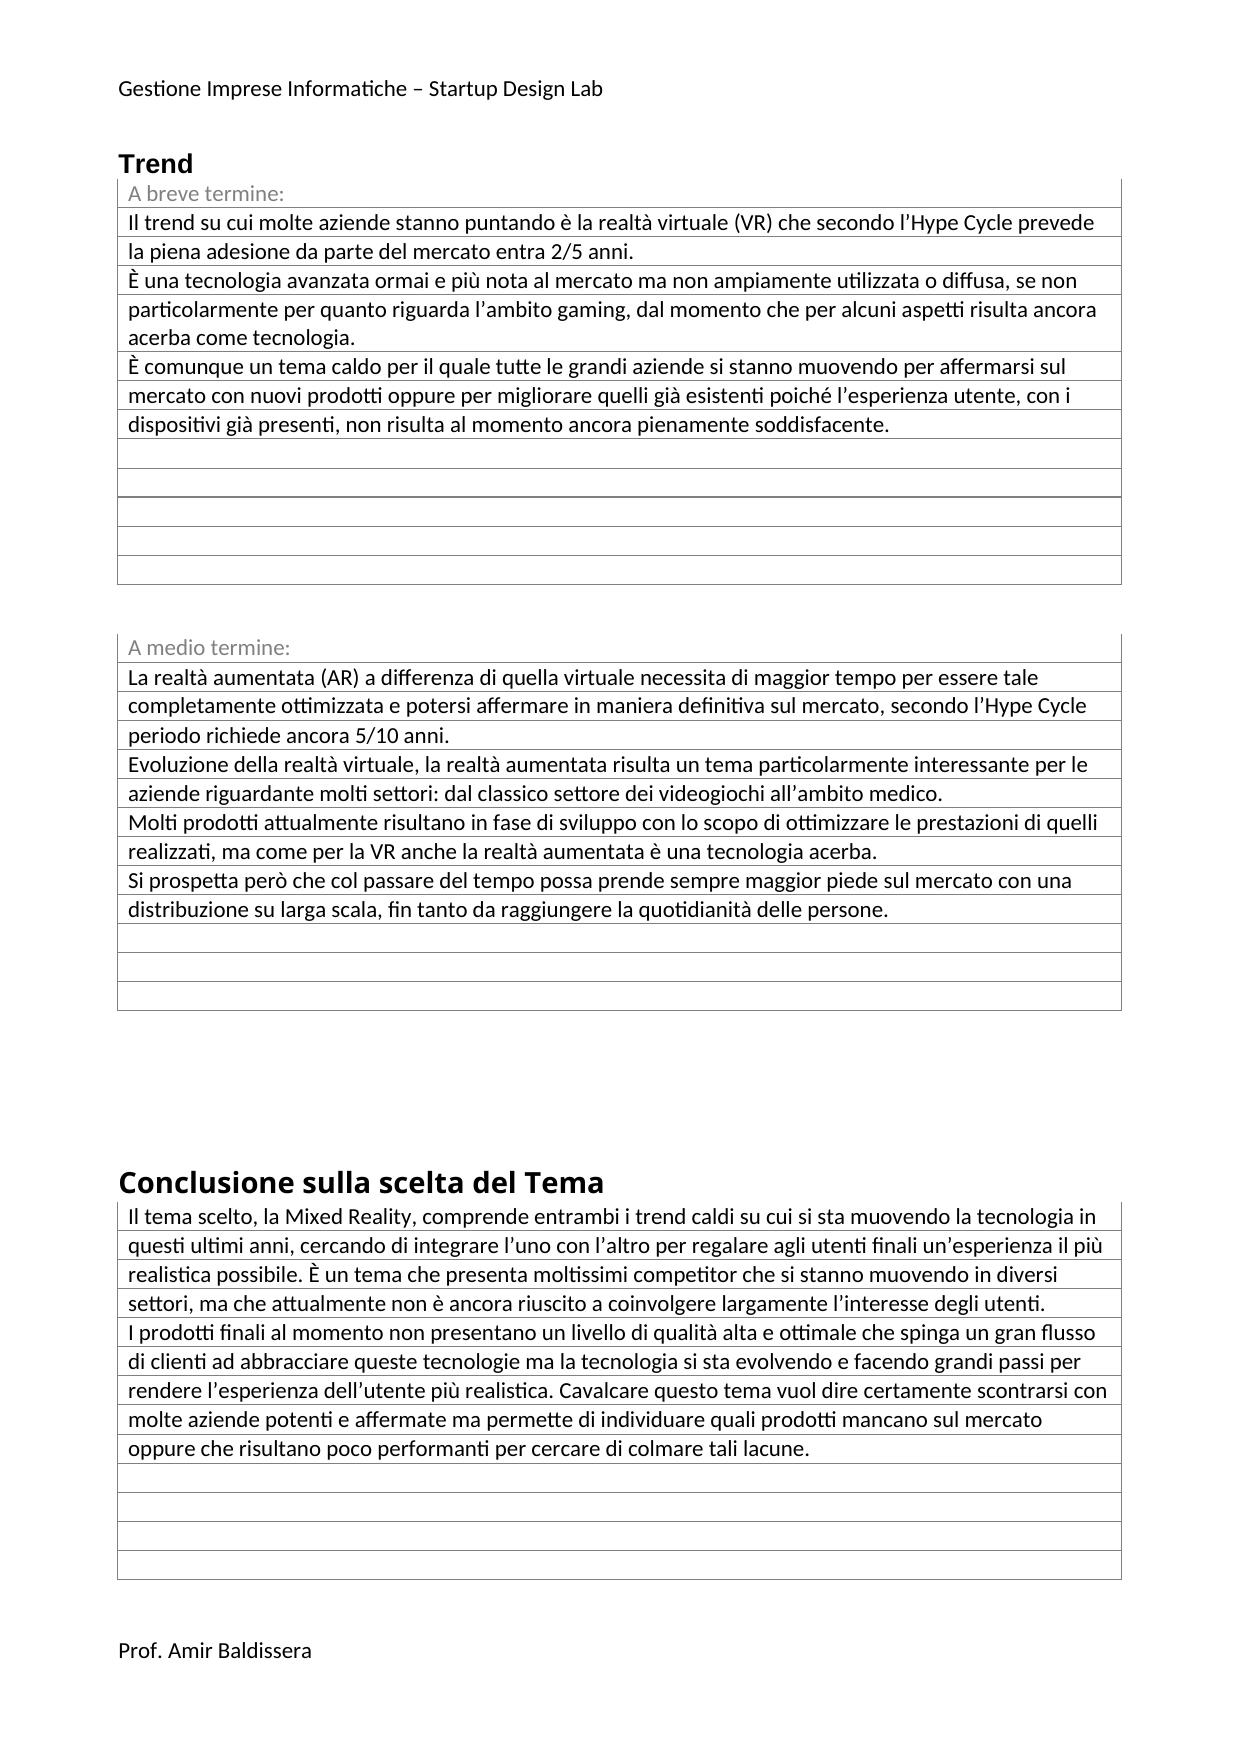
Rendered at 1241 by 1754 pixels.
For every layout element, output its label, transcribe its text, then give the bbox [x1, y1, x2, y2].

table_cell [118, 556, 1121, 584]
table_cell [118, 1551, 1121, 1579]
table_cell completamente ottimizzata e potersi affermare in maniera definitiva sul mercato, secondo l’Hype Cycle [118, 692, 1121, 720]
subtitle Conclusione sulla scelta del Tema [118, 1162, 1122, 1202]
table_header Il tema scelto, la Mixed Reality, comprende entrambi i trend caldi su cui si sta muovendo la tecnologia in [118, 1202, 1121, 1230]
table_cell rendere l’esperienza dell’utente più realistica. Cavalcare questo tema vuol dire certamente scontrarsi con [118, 1376, 1121, 1404]
table_cell Evoluzione della realtà virtuale, la realtà aumentata risulta un tema particolarmente interessante per le [118, 750, 1121, 778]
table_cell molte aziende potenti e affermate ma permette di individuare quali prodotti mancano sul mercato [118, 1405, 1121, 1433]
table_cell [118, 469, 1121, 496]
table_cell [118, 439, 1121, 467]
table_cell [118, 527, 1121, 554]
table_cell [118, 982, 1121, 1010]
table_cell Molti prodotti attualmente risultano in fase di sviluppo con lo scopo di ottimizzare le prestazioni di quelli [118, 808, 1121, 836]
table_cell settori, ma che attualmente non è ancora riuscito a coinvolgere largamente l’interesse degli utenti. [118, 1289, 1121, 1317]
table_cell È una tecnologia avanzata ormai e più nota al mercato ma non ampiamente utilizzata o diffusa, se non [118, 266, 1121, 294]
table_cell distribuzione su larga scala, fin tanto da raggiungere la quotidianità delle persone. [118, 895, 1121, 923]
table_cell La realtà aumentata (AR) a differenza di quella virtuale necessita di maggior tempo per essere tale [118, 663, 1121, 691]
table_cell periodo richiede ancora 5/10 anni. [118, 721, 1121, 749]
subtitle Trend [118, 148, 1122, 179]
table_cell realizzati, ma come per la VR anche la realtà aumentata è una tecnologia acerba. [118, 837, 1121, 865]
table_cell mercato con nuovi prodotti oppure per migliorare quelli già esistenti poiché l’esperienza utente, con i [118, 381, 1121, 409]
table_cell Il trend su cui molte aziende stanno puntando è la realtà virtuale (VR) che secondo l’Hype Cycle prevede [118, 208, 1121, 236]
table_cell la piena adesione da parte del mercato entra 2/5 anni. [118, 237, 1121, 265]
table_header A breve termine: [118, 179, 1121, 207]
table_cell È comunque un tema caldo per il quale tutte le grandi aziende si stanno muovendo per affermarsi sul [118, 352, 1121, 380]
table_cell di clienti ad abbracciare queste tecnologie ma la tecnologia si sta evolvendo e facendo grandi passi per [118, 1347, 1121, 1375]
table_cell [118, 953, 1121, 981]
table_cell [118, 1493, 1121, 1521]
table_cell I prodotti finali al momento non presentano un livello di qualità alta e ottimale che spinga un gran flusso [118, 1318, 1121, 1346]
table_cell realistica possibile. È un tema che presenta moltissimi competitor che si stanno muovendo in diversi [118, 1260, 1121, 1288]
table_cell questi ultimi anni, cercando di integrare l’uno con l’altro per regalare agli utenti finali un’esperienza il più [118, 1231, 1121, 1259]
table_cell [118, 498, 1121, 526]
table_cell [118, 924, 1121, 952]
table_cell [118, 1522, 1121, 1550]
table_cell dispositivi già presenti, non risulta al momento ancora pienamente soddisfacente. [118, 410, 1121, 438]
table_cell particolarmente per quanto riguarda l’ambito gaming, dal momento che per alcuni aspetti risulta ancora acerba come tecnologia. [118, 295, 1121, 351]
table_cell [118, 1464, 1121, 1492]
table_cell oppure che risultano poco performanti per cercare di colmare tali lacune. [118, 1435, 1121, 1462]
table_cell aziende riguardante molti settori: dal classico settore dei videogiochi all’ambito medico. [118, 779, 1121, 807]
table_header A medio termine: [118, 634, 1121, 662]
table_cell Si prospetta però che col passare del tempo possa prende sempre maggior piede sul mercato con una [118, 866, 1121, 894]
